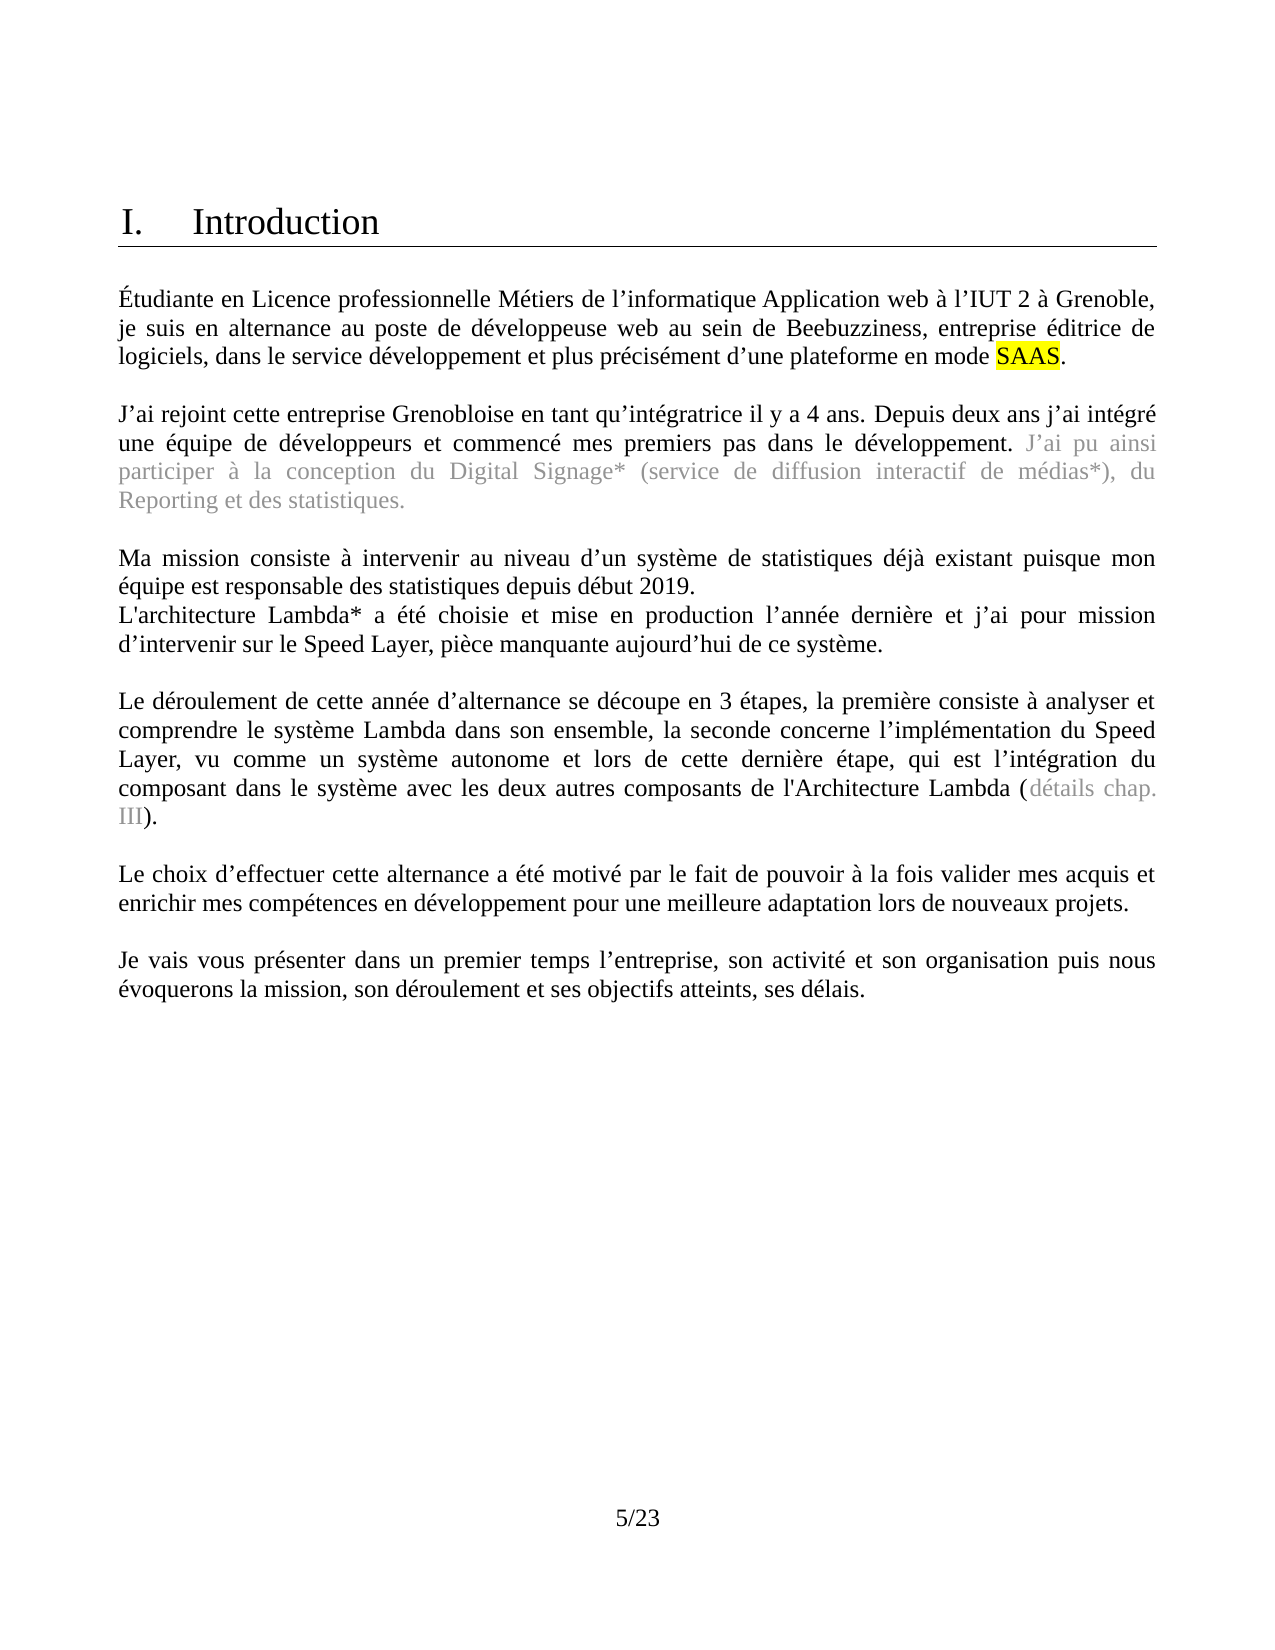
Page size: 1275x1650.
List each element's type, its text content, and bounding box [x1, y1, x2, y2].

text Le choix d’effectuer cette alternance a été motivé par le fait de pouvoir à la fois valider mes acquis et enrichir mes compétences en développement pour une meilleure adaptation lors de nouveaux projets. [118, 859, 1157, 916]
text L'architecture Lambda* a été choisie et mise en production l’année dernière et j’ai pour mission d’intervenir sur le Speed Layer, pièce manquante aujourd’hui de ce système. [118, 600, 1157, 658]
text Étudiante en Licence professionnelle Métiers de l’informatique Application web à l’IUT 2 à Grenoble, je suis en alternance au poste de développeuse web au sein de Beebuzziness, entreprise éditrice de logiciels, dans le service développement et plus précisément d’une plateforme en mode SAAS. [118, 284, 1157, 370]
text Ma mission consiste à intervenir au niveau d’un système de statistiques déjà existant puisque mon équipe est responsable des statistiques depuis début 2019. [118, 543, 1157, 600]
text Le déroulement de cette année d’alternance se découpe en 3 étapes, la première consiste à analyser et comprendre le système Lambda dans son ensemble, la seconde concerne l’implémentation du Speed Layer, vu comme un système autonome et lors de cette dernière étape, qui est l’intégration du composant dans le système avec les deux autres composants de l'Architecture Lambda (détails chap. III). [118, 686, 1157, 830]
text Je vais vous présenter dans un premier temps l’entreprise, son activité et son organisation puis nous évoquerons la mission, son déroulement et ses objectifs atteints, ses délais. [118, 945, 1157, 1003]
subtitle Introduction [118, 196, 1157, 246]
text J’ai rejoint cette entreprise Grenobloise en tant qu’intégratrice il y a 4 ans. Depuis deux ans j’ai intégré une équipe de développeurs et commencé mes premiers pas dans le développement. J’ai pu ainsi participer à la conception du Digital Signage* (service de diffusion interactif de médias*), du Reporting et des statistiques. [118, 399, 1157, 514]
